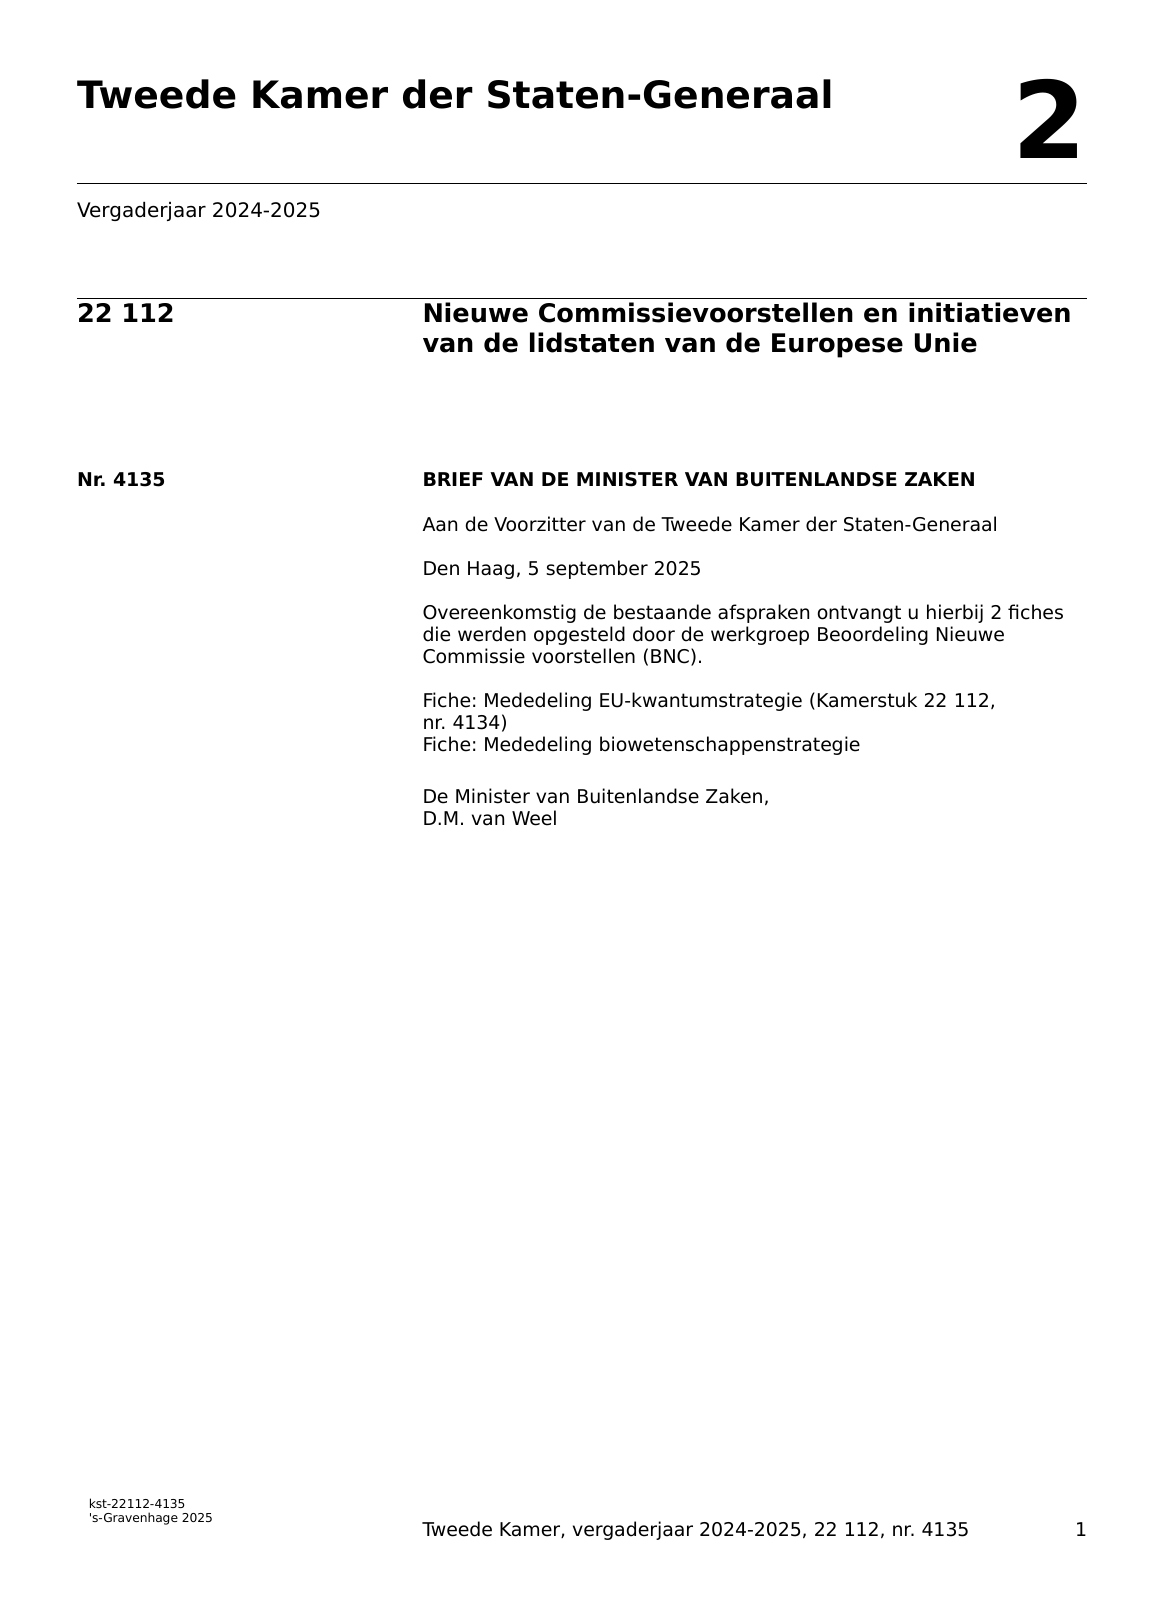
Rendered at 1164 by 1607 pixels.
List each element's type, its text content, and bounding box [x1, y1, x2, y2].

table_cell Vergaderjaar 2024-2025 [77, 184, 1087, 298]
text Aan de Voorzitter van de Tweede Kamer der Staten-Generaal [422, 513, 1087, 536]
text kst-22112-4135 [88, 1497, 323, 1511]
subtitle Nr. 4135 BRIEF VAN DE MINISTER VAN BUITENLANDSE ZAKEN [77, 469, 1087, 491]
table_header Tweede Kamer der Staten-Generaal [77, 59, 886, 183]
subtitle 22 112 Nieuwe Commissievoorstellen en initiatieven van de lidstaten van de Europese Unie [77, 299, 1087, 358]
text Fiche: Mededeling biowetenschappenstrategie [422, 734, 1087, 756]
text Den Haag, 5 september 2025 [422, 558, 1087, 580]
text 's-Gravenhage 2025 [88, 1511, 323, 1525]
text Fiche: Mededeling EU-kwantumstrategie (Kamerstuk 22 112, nr. 4134) [422, 690, 1087, 734]
text De Minister van Buitenlandse Zaken, D.M. van Weel [422, 786, 1087, 830]
text Overeenkomstig de bestaande afspraken ontvangt u hierbij 2 fiches die werden opgesteld door de werkgroep Beoordeling Nieuwe Commissie voorstellen (BNC). [422, 602, 1087, 668]
table_header 2 [886, 59, 1087, 183]
